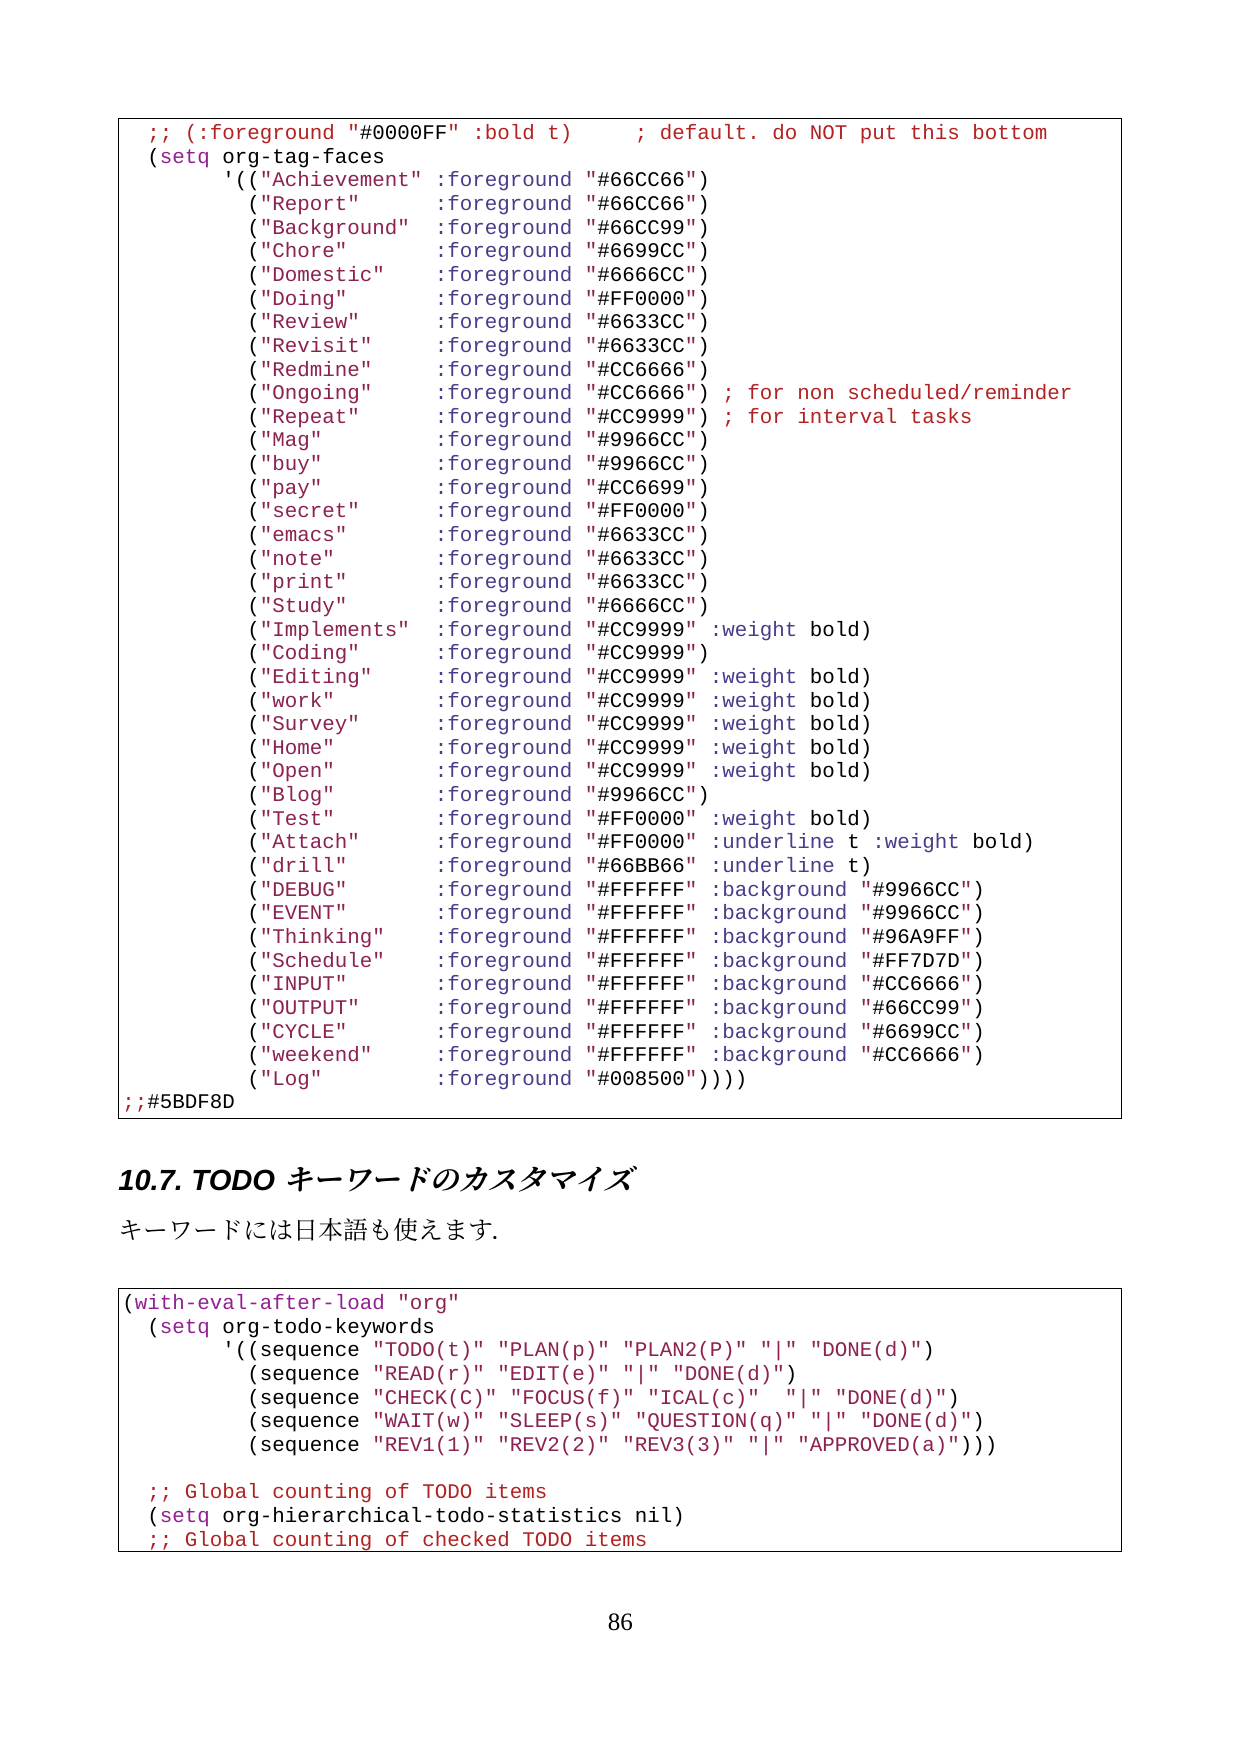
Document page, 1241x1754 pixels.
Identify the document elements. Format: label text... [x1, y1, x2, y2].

text ("secret" :foreground "#FF0000") [119, 496, 1121, 520]
text ("Revisit" :foreground "#6633CC") [119, 331, 1121, 354]
text '((sequence "TODO(t)" "PLAN(p)" "PLAN2(P)" "|" "DONE(d)") [119, 1335, 1121, 1359]
text ("Report" :foreground "#66CC66") [119, 189, 1121, 213]
text '(("Achievement" :foreground "#66CC66") [119, 165, 1121, 189]
text ("work" :foreground "#CC9999" :weight bold) [119, 686, 1121, 709]
text (setq org-hierarchical-todo-statistics nil) [119, 1501, 1121, 1524]
text ("Redmine" :foreground "#CC6666") [119, 354, 1121, 378]
text キーワードには日本語も使えます． [118, 1211, 1122, 1276]
text ("Schedule" :foreground "#FFFFFF" :background "#FF7D7D") [119, 946, 1121, 969]
text (sequence "WAIT(w)" "SLEEP(s)" "QUESTION(q)" "|" "DONE(d)") [119, 1406, 1121, 1430]
text ;; (:foreground "#0000FF" :bold t) ; default. do NOT put this bottom [119, 119, 1121, 142]
text (setq org-todo-keywords [119, 1312, 1121, 1335]
text ("Mag" :foreground "#9966CC") [119, 426, 1121, 449]
text ("CYCLE" :foreground "#FFFFFF" :background "#6699CC") [119, 1017, 1121, 1040]
text ("emacs" :foreground "#6633CC") [119, 520, 1121, 544]
text ("weekend" :foreground "#FFFFFF" :background "#CC6666") [119, 1040, 1121, 1064]
text ("note" :foreground "#6633CC") [119, 544, 1121, 567]
text ("Background" :foreground "#66CC99") [119, 213, 1121, 236]
text (with-eval-after-load "org" [119, 1289, 1121, 1312]
text ("Doing" :foreground "#FF0000") [119, 284, 1121, 307]
text ("Test" :foreground "#FF0000" :weight bold) [119, 804, 1121, 827]
text ("Blog" :foreground "#9966CC") [119, 780, 1121, 804]
text ("Repeat" :foreground "#CC9999") ; for interval tasks [119, 402, 1121, 426]
text ("Log" :foreground "#008500")))) [119, 1064, 1121, 1088]
text ("OUTPUT" :foreground "#FFFFFF" :background "#66CC99") [119, 993, 1121, 1017]
text ("Implements" :foreground "#CC9999" :weight bold) [119, 615, 1121, 638]
text ("print" :foreground "#6633CC") [119, 567, 1121, 591]
text ("Thinking" :foreground "#FFFFFF" :background "#96A9FF") [119, 922, 1121, 946]
text ("Coding" :foreground "#CC9999") [119, 638, 1121, 662]
text ("Editing" :foreground "#CC9999" :weight bold) [119, 662, 1121, 686]
text ("EVENT" :foreground "#FFFFFF" :background "#9966CC") [119, 898, 1121, 922]
text (sequence "REV1(1)" "REV2(2)" "REV3(3)" "|" "APPROVED(a)"))) [119, 1430, 1121, 1454]
text ("DEBUG" :foreground "#FFFFFF" :background "#9966CC") [119, 875, 1121, 898]
text ("Ongoing" :foreground "#CC6666") ; for non scheduled/reminder [119, 378, 1121, 402]
text ("buy" :foreground "#9966CC") [119, 449, 1121, 473]
text ("Attach" :foreground "#FF0000" :underline t :weight bold) [119, 827, 1121, 851]
text ("Domestic" :foreground "#6666CC") [119, 260, 1121, 284]
text ;; Global counting of checked TODO items [119, 1524, 1121, 1551]
text (sequence "READ(r)" "EDIT(e)" "|" "DONE(d)") [119, 1359, 1121, 1383]
text ("Survey" :foreground "#CC9999" :weight bold) [119, 709, 1121, 733]
text ("pay" :foreground "#CC6699") [119, 473, 1121, 496]
subtitle TODO キーワードのカスタマイズ [118, 1157, 1122, 1198]
text ;; Global counting of TODO items [119, 1477, 1121, 1501]
text ("Chore" :foreground "#6699CC") [119, 236, 1121, 260]
text ("Home" :foreground "#CC9999" :weight bold) [119, 733, 1121, 757]
text (sequence "CHECK(C)" "FOCUS(f)" "ICAL(c)" "|" "DONE(d)") [119, 1383, 1121, 1406]
text ("Review" :foreground "#6633CC") [119, 307, 1121, 331]
text (setq org-tag-faces [119, 142, 1121, 165]
text ;;#5BDF8D [119, 1088, 1121, 1118]
text ("INPUT" :foreground "#FFFFFF" :background "#CC6666") [119, 969, 1121, 993]
text ("Open" :foreground "#CC9999" :weight bold) [119, 757, 1121, 780]
text ("drill" :foreground "#66BB66" :underline t) [119, 851, 1121, 875]
text ("Study" :foreground "#6666CC") [119, 591, 1121, 615]
